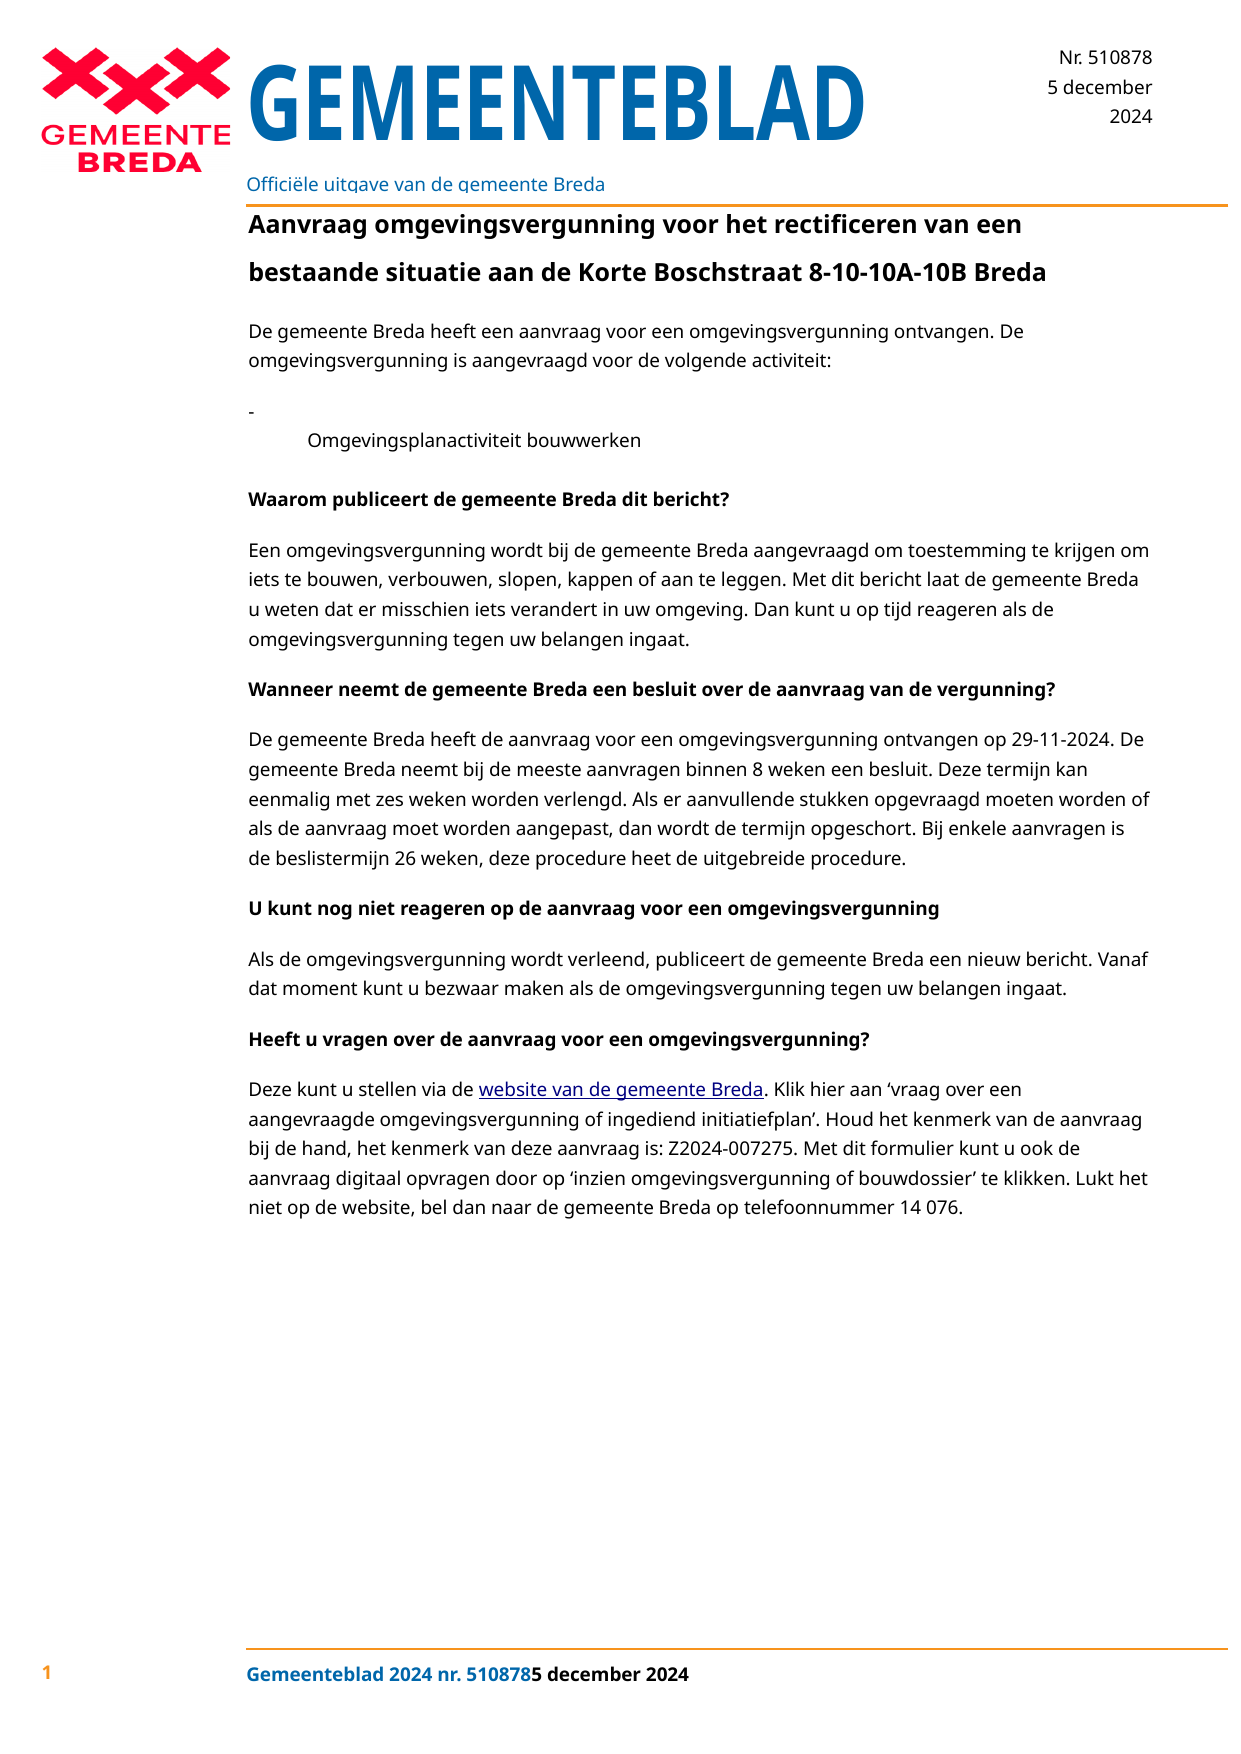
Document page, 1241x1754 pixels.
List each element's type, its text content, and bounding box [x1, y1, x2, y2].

text Heeft u vragen over de aanvraag voor een omgevingsvergunning? [248, 1026, 1152, 1052]
text Deze kunt u stellen via de website van de gemeente Breda. Klik hier aan ‘vraag over een aangevraagde omgevingsvergunning of ingediend initiatiefplan’. Houd het kenmerk van de aanvraag bij de hand, het kenmerk van deze aanvraag is: Z2024-007275. Met dit formulier kunt u ook de aanvraag digitaal opvragen door op ‘inzien omgevingsvergunning of bouwdossier’ te klikken. Lukt het niet op de website, bel dan naar de gemeente Breda op telefoonnummer 14 076. [248, 1076, 1152, 1220]
text Waarom publiceert de gemeente Breda dit bericht? [248, 487, 1152, 512]
text Aanvraag omgevingsvergunning voor het rectificeren van een bestaande situatie aan de Korte Boschstraat 8-10-10A-10B Breda [248, 207, 1152, 288]
text U kunt nog niet reageren op de aanvraag voor een omgevingsvergunning [248, 895, 1152, 921]
list Omgevingsplanactiviteit bouwwerken [248, 427, 1152, 453]
text De gemeente Breda heeft de aanvraag voor een omgevingsvergunning ontvangen op 29-11-2024. De gemeente Breda neemt bij de meeste aanvragen binnen 8 weken een besluit. Deze termijn kan eenmalig met zes weken worden verlengd. Als er aanvullende stukken opgevraagd moeten worden of als de aanvraag moet worden aangepast, dan wordt de termijn opgeschort. Bij enkele aanvragen is de beslistermijn 26 weken, deze procedure heet de uitgebreide procedure. [248, 727, 1152, 871]
text Als de omgevingsvergunning wordt verleend, publiceert de gemeente Breda een nieuw bericht. Vanaf dat moment kunt u bezwaar maken als de omgevingsvergunning tegen uw belangen ingaat. [248, 946, 1152, 1001]
text De gemeente Breda heeft een aanvraag voor een omgevingsvergunning ontvangen. De omgevingsvergunning is aangevraagd voor de volgende activiteit: [248, 318, 1152, 373]
text Een omgevingsvergunning wordt bij de gemeente Breda aangevraagd om toestemming te krijgen om iets te bouwen, verbouwen, slopen, kappen of aan te leggen. Met dit bericht laat de gemeente Breda u weten dat er misschien iets verandert in uw omgeving. Dan kunt u op tijd reageren als de omgevingsvergunning tegen uw belangen ingaat. [248, 537, 1152, 652]
text Wanneer neemt de gemeente Breda een besluit over de aanvraag van de vergunning? [248, 676, 1152, 702]
picture [41, 47, 231, 172]
